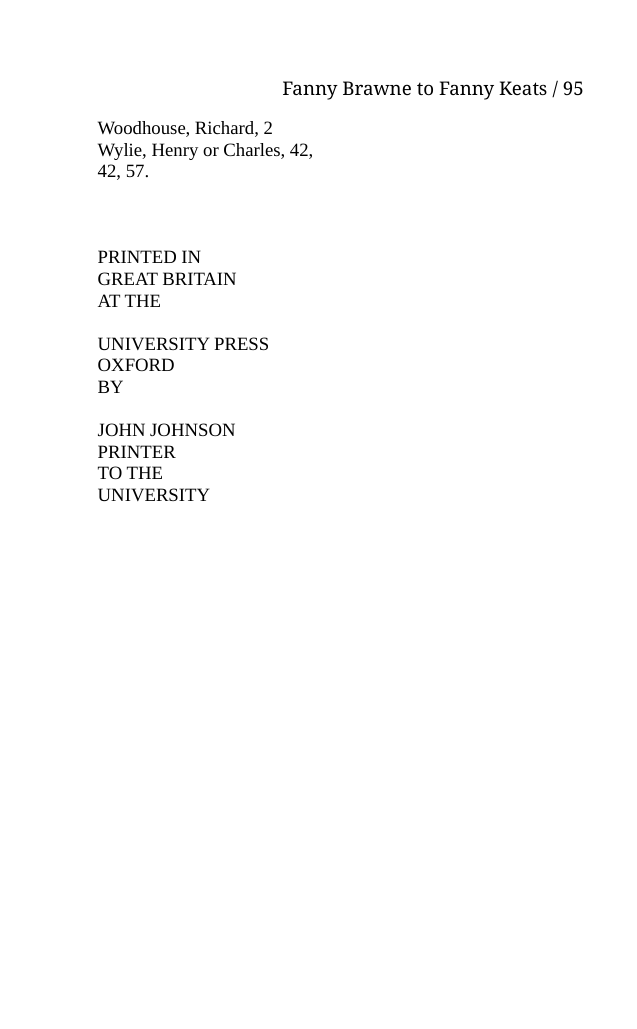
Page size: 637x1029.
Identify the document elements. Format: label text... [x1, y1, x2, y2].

text Wylie, Henry or Charles, 42, [97, 139, 583, 160]
text BY [97, 376, 583, 397]
text AT THE [97, 289, 583, 311]
text TO THE [97, 462, 583, 484]
text Woodhouse, Richard, 2 [97, 117, 583, 139]
text PRINTED IN [97, 246, 583, 268]
text OXFORD [97, 354, 583, 376]
text UNIVERSITY [97, 484, 583, 505]
text PRINTER [97, 441, 583, 462]
text UNIVERSITY PRESS [97, 333, 583, 354]
text GREAT BRITAIN [97, 268, 583, 289]
text 42, 57. [97, 160, 583, 182]
text JOHN JOHNSON [97, 419, 583, 441]
